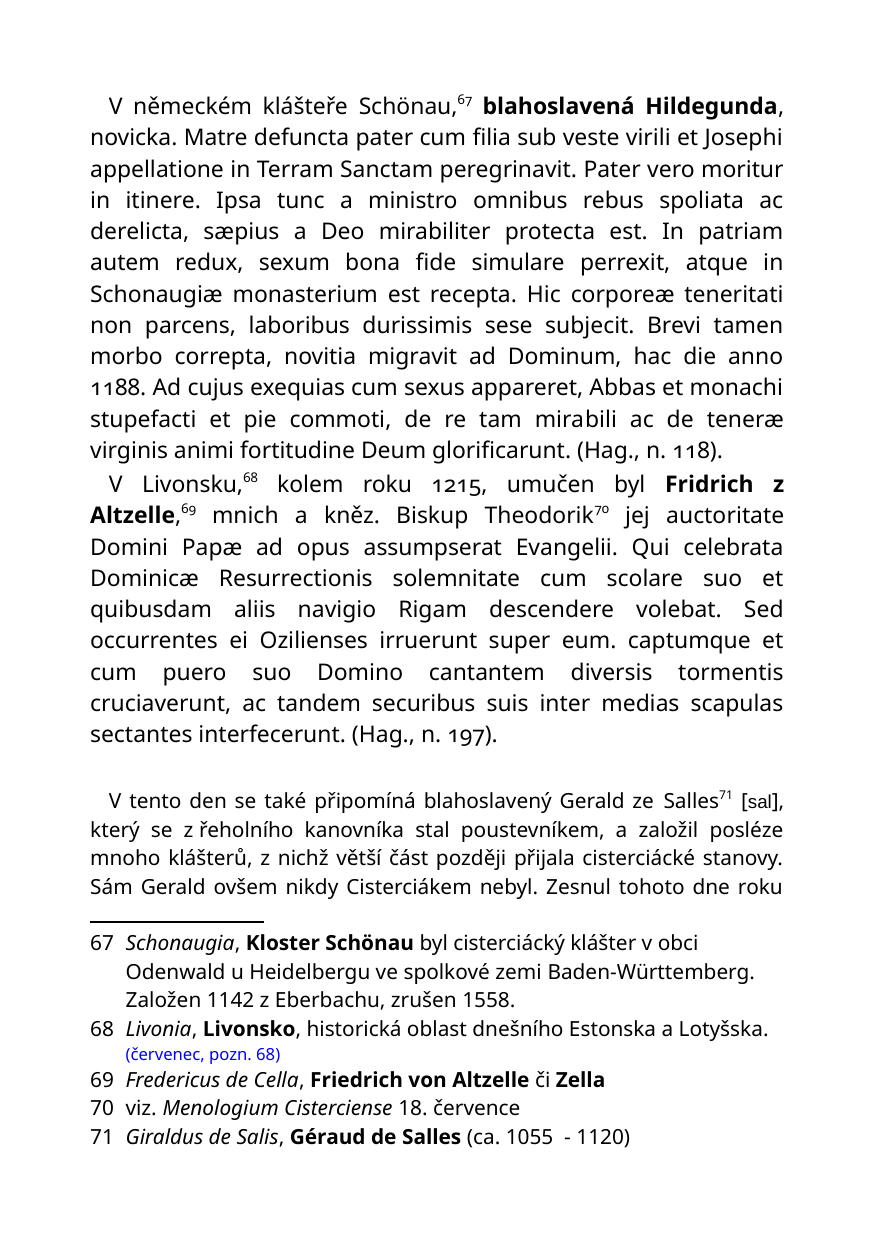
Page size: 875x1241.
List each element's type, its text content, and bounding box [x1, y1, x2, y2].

text V tento den se také připomíná blahoslavený Gerald ze Salles [sal], který se z řeholního kanovníka stal poustevníkem, a založil posléze mnoho klášterů, z nichž větší část později přijala cisterciácké stanovy. Sám Gerald ovšem nikdy Cisterciákem nebyl. Zesnul tohoto dne roku [90, 787, 784, 900]
text V Livonsku, kolem roku 1215, umučen byl Fridrich z Altzelle, mnich a kněz. Biskup Theodorik jej aucto­ritate Domini Papæ ad opus assumpserat Evangelii. Qui celebrata Dominicæ Resurrectionis solemnitate cum scolare suo et quibusdam aliis navigio Rigam descendere volebat. Sed occurrentes ei Ozilienses irruerunt super eum. captumque et cum puero suo Domino cantantem diversis tormentis cruciaverunt, ac tandem securibus suis inter medias scapulas sectantes interfecerunt. (Hag., n. 197). [90, 468, 784, 749]
text Schonaugia, Kloster Schönau byl cisterciácký klášter v obci Odenwald u Heidelbergu ve spolkové zemi Baden-Württemberg. Založen 1142 z Eberbachu, zrušen 1558. [90, 928, 784, 1014]
text V německém klášteře Schönau, blahoslavená Hildegunda, novicka. Matre defuncta pater cum filia sub veste virili et Josephi appellatione in Terram Sanctam peregrinavit. Pater vero moritur in itinere. Ipsa tunc a ministro omnibus rebus spoliata ac derelicta, sæpius a Deo mirabiliter protecta est. In patriam autem redux, sexum bona fide simulare perrexit, atque in Schonaugiæ monasterium est recepta. Hic corporeæ teneritati non parcens, laboribus durissimis sese subjecit. Brevi tamen morbo correpta, novitia migravit ad Dominum, hac die anno 1188. Ad cujus exequias cum sexus appareret, Abbas et monachi stupefacti et pie commoti, de re tam mira­bili ac de teneræ virginis animi fortitudine Deum glorificarunt. (Hag., n. 118). [90, 90, 784, 465]
text Livonia, Livonsko, historická oblast dnešního Estonska a Lotyšska. (červenec, pozn. 68) [90, 1014, 784, 1065]
text viz. Menologium Cisterciense 18. července [90, 1093, 784, 1122]
text Fredericus de Cella, Friedrich von Altzelle či Zella [90, 1065, 784, 1093]
text Giraldus de Salis, Géraud de Salles (ca. 1055 - 1120) [90, 1122, 784, 1150]
